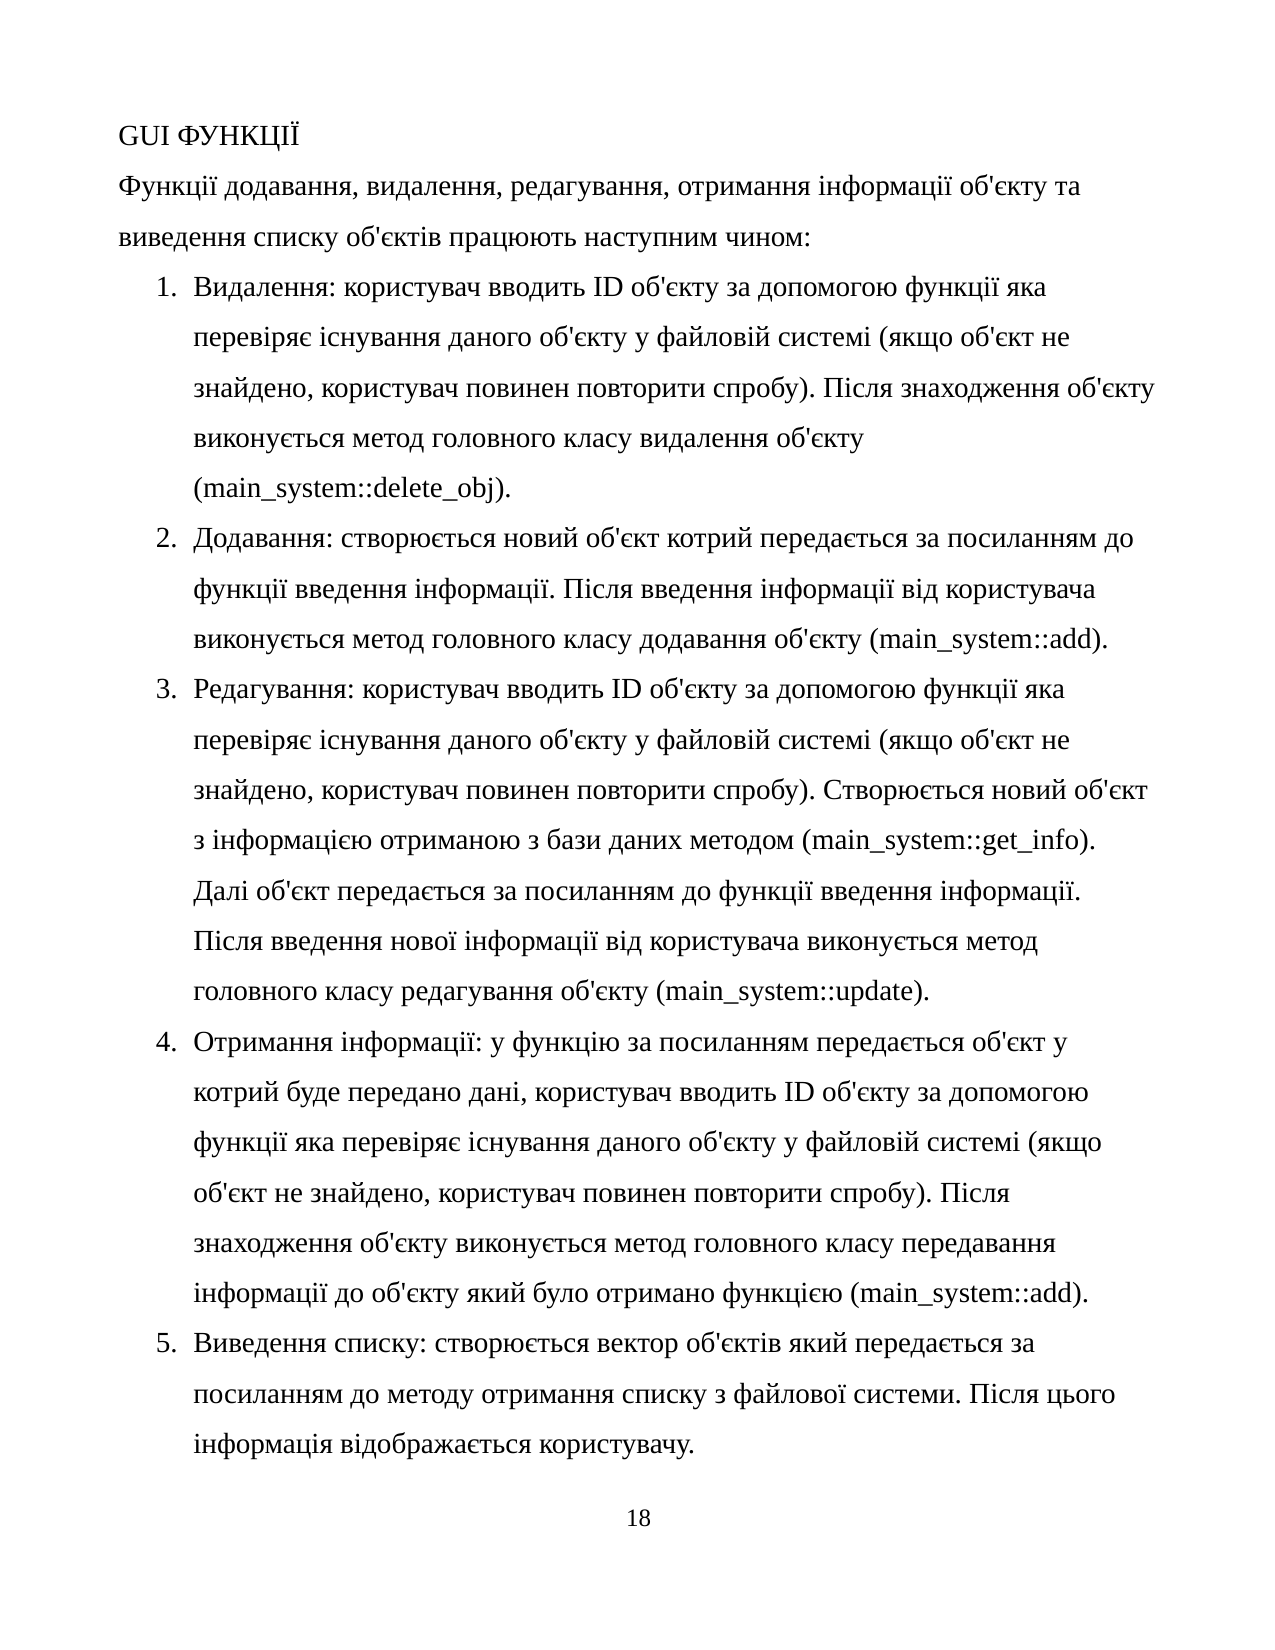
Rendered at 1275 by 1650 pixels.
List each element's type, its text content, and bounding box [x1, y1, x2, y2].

list Видалення: користувач вводить ID об'єкту за допомогою функції яка перевіряє існування даного об'єкту у файловій системі (якщо об'єкт не знайдено, користувач повинен повторити спробу). Після знаходження об'єкту виконується метод головного класу видалення об'єкту (main_system::delete_obj). [156, 269, 1158, 504]
list Отримання інформації: у функцію за посиланням передається об'єкт у котрий буде передано дані, користувач вводить ID об'єкту за допомогою функції яка перевіряє існування даного об'єкту у файловій системі (якщо об'єкт не знайдено, користувач повинен повторити спробу). Після знаходження об'єкту виконується метод головного класу передавання інформації до об'єкту який було отримано функцією (main_system::add). [156, 1024, 1158, 1309]
text Функції додавання, видалення, редагування, отримання інформації об'єкту та виведення списку об'єктів працюють наступним чином: [118, 168, 1158, 252]
list Виведення списку: створюється вектор об'єктів який передається за посиланням до методу отримання списку з файлової системи. Після цього інформація відображається користувачу. [156, 1326, 1158, 1460]
text GUI ФУНКЦІЇ [118, 118, 1158, 152]
list Редагування: користувач вводить ID об'єкту за допомогою функції яка перевіряє існування даного об'єкту у файловій системі (якщо об'єкт не знайдено, користувач повинен повторити спробу). Створюється новий об'єкт з інформацією отриманою з бази даних методом (main_system::get_info). Далі об'єкт передається за посиланням до функції введення інформації. Після введення нової інформації від користувача виконується метод головного класу редагування об'єкту (main_system::update). [156, 672, 1158, 1007]
list Додавання: створюється новий об'єкт котрий передається за посиланням до функції введення інформації. Після введення інформації від користувача виконується метод головного класу додавання об'єкту (main_system::add). [156, 521, 1158, 655]
